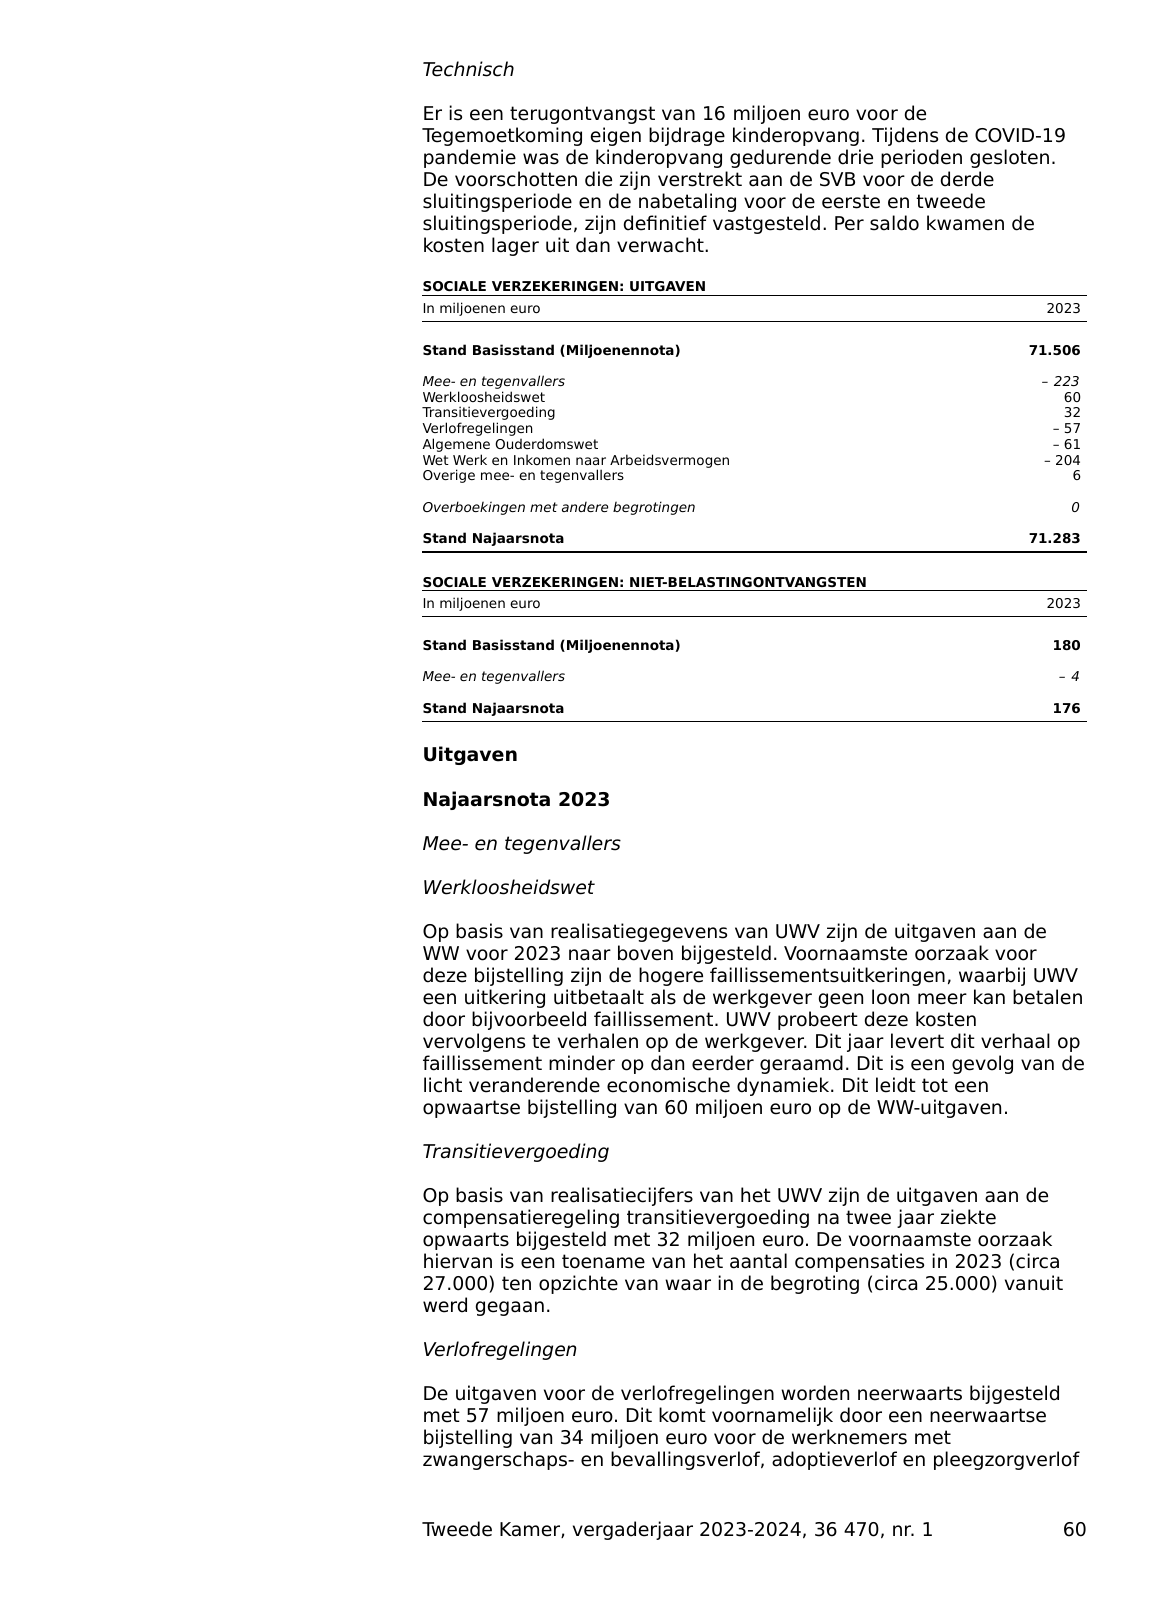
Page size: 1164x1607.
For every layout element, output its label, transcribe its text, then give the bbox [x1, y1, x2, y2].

table_cell In miljoenen euro [422, 591, 983, 616]
table_cell [422, 685, 983, 701]
table_cell – 4 [983, 669, 1087, 685]
table_cell Werkloosheidswet [422, 390, 983, 405]
table_cell 71.506 [983, 342, 1087, 358]
table_cell Mee- en tegenvallers [422, 374, 983, 389]
table_header SOCIALE VERZEKERINGEN: UITGAVEN [422, 279, 1087, 295]
table_cell – 61 [983, 437, 1087, 452]
table_cell 32 [983, 405, 1087, 421]
table_cell Overige mee- en tegenvallers [422, 468, 983, 484]
table_cell 6 [983, 468, 1087, 484]
text Op basis van realisatiegegevens van UWV zijn de uitgaven aan de WW voor 2023 naar boven bijgesteld. Voornaamste oorzaak voor deze bijstelling zijn de hogere faillissementsuitkeringen, waarbij UWV een uitkering uitbetaalt als de werkgever geen loon meer kan betalen door bijvoorbeeld faillissement. UWV probeert deze kosten vervolgens te verhalen op de werkgever. Dit jaar levert dit verhaal op faillissement minder op dan eerder geraamd. Dit is een gevolg van de licht veranderende economische dynamiek. Dit leidt tot een opwaartse bijstelling van 60 miljoen euro op de WW-uitgaven. [422, 921, 1087, 1119]
table_cell 2023 [983, 591, 1087, 616]
table_cell Verlofregelingen [422, 421, 983, 437]
table_cell [983, 515, 1087, 531]
subtitle Transitievergoeding [422, 1141, 1087, 1163]
table_cell Stand Basisstand (Miljoenennota) [422, 342, 983, 358]
table_cell [983, 322, 1087, 342]
table_cell Wet Werk en Inkomen naar Arbeidsvermogen [422, 453, 983, 468]
table_cell 180 [983, 638, 1087, 653]
table_cell [422, 515, 983, 531]
text Op basis van realisatiecijfers van het UWV zijn de uitgaven aan de compensatieregeling transitievergoeding na twee jaar ziekte opwaarts bijgesteld met 32 miljoen euro. De voornaamste oorzaak hiervan is een toename van het aantal compensaties in 2023 (circa 27.000) ten opzichte van waar in de begroting (circa 25.000) vanuit werd gegaan. [422, 1185, 1087, 1317]
table_cell 176 [983, 701, 1087, 721]
table_cell 71.283 [983, 531, 1087, 551]
table_cell [422, 654, 983, 669]
table_cell [983, 617, 1087, 638]
table_cell – 204 [983, 453, 1087, 468]
table_cell [983, 654, 1087, 669]
table_cell Stand Najaarsnota [422, 701, 983, 721]
table_cell Algemene Ouderdomswet [422, 437, 983, 452]
subtitle Werkloosheidswet [422, 877, 1087, 899]
table_cell Stand Najaarsnota [422, 531, 983, 551]
subtitle Najaarsnota 2023 [422, 788, 1087, 810]
table_cell [422, 484, 983, 499]
table_cell [983, 685, 1087, 701]
subtitle Uitgaven [422, 744, 1087, 766]
text De uitgaven voor de verlofregelingen worden neerwaarts bijgesteld met 57 miljoen euro. Dit komt voornamelijk door een neerwaartse bijstelling van 34 miljoen euro voor de werknemers met zwangerschaps- en bevallingsverlof, adoptieverlof en pleegzorgverlof [422, 1383, 1087, 1471]
table_cell [422, 617, 983, 638]
table_cell 2023 [983, 296, 1087, 321]
table_cell Mee- en tegenvallers [422, 669, 983, 685]
table_cell In miljoenen euro [422, 296, 983, 321]
table_cell 0 [983, 500, 1087, 515]
table_cell [422, 358, 983, 374]
subtitle Technisch [422, 59, 1087, 81]
table_cell – 223 [983, 374, 1087, 389]
table_cell Transitievergoeding [422, 405, 983, 421]
table_cell [983, 358, 1087, 374]
table_cell Overboekingen met andere begrotingen [422, 500, 983, 515]
table_cell [422, 322, 983, 342]
table_cell Stand Basisstand (Miljoenennota) [422, 638, 983, 653]
subtitle Verlofregelingen [422, 1339, 1087, 1361]
table_cell [983, 484, 1087, 499]
table_cell – 57 [983, 421, 1087, 437]
subtitle Mee- en tegenvallers [422, 833, 1087, 854]
text Er is een terugontvangst van 16 miljoen euro voor de Tegemoetkoming eigen bijdrage kinderopvang. Tijdens de COVID-19 pandemie was de kinderopvang gedurende drie perioden gesloten. De voorschotten die zijn verstrekt aan de SVB voor de derde sluitingsperiode en de nabetaling voor de eerste en tweede sluitingsperiode, zijn definitief vastgesteld. Per saldo kwamen de kosten lager uit dan verwacht. [422, 103, 1087, 257]
table_cell 60 [983, 390, 1087, 405]
table_header SOCIALE VERZEKERINGEN: NIET-BELASTINGONTVANGSTEN [422, 574, 1087, 590]
